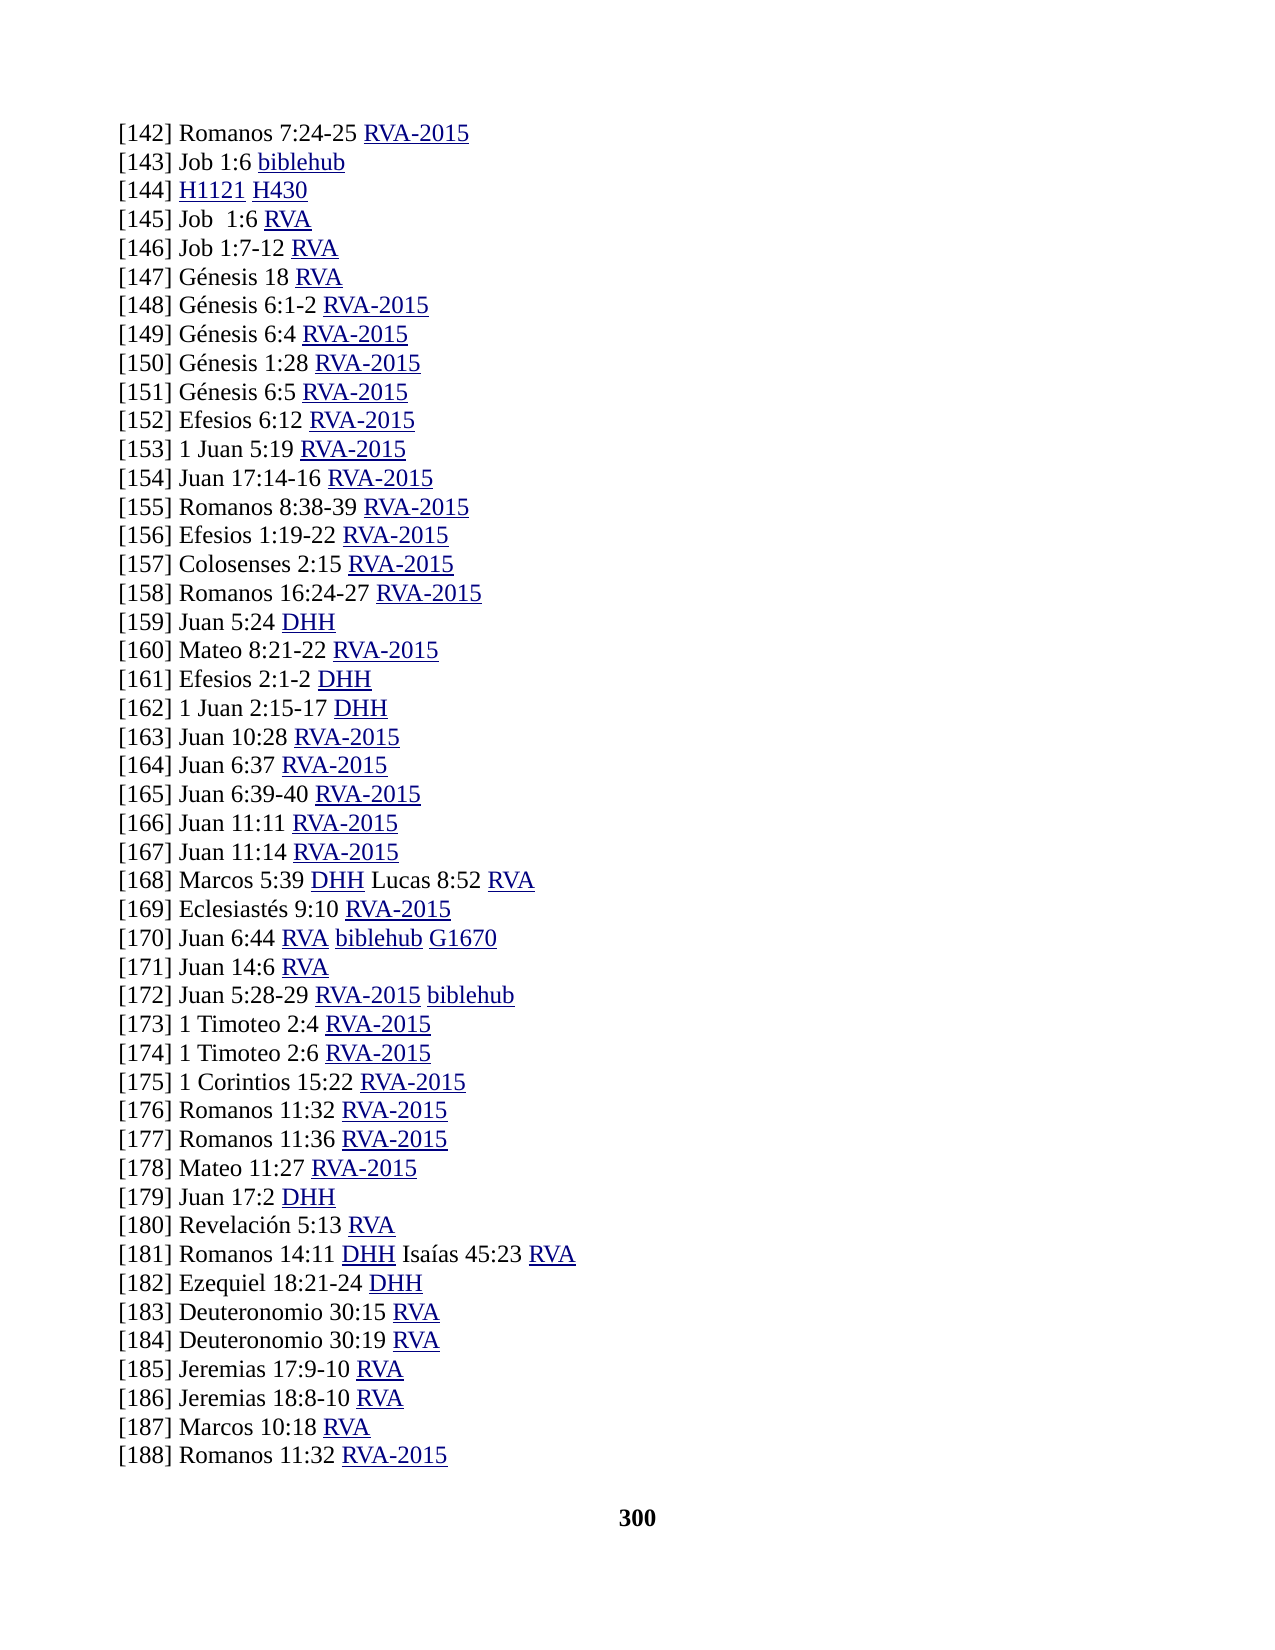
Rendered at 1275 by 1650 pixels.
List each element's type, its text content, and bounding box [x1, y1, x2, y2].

text Juan 10:28 RVA-2015 [118, 722, 1157, 751]
text Juan 5:24 DHH [118, 607, 1157, 636]
text Juan 6:39-40 RVA-2015 [118, 779, 1157, 808]
text Romanos 14:11 DHH Isaías 45:23 RVA [118, 1239, 1157, 1268]
text Mateo 11:27 RVA-2015 [118, 1153, 1157, 1182]
text Juan 6:44 RVA biblehub G1670 [118, 923, 1157, 952]
text Juan 17:14-16 RVA-2015 [118, 463, 1157, 492]
text Efesios 6:12 RVA-2015 [118, 406, 1157, 434]
text Ezequiel 18:21-24 DHH [118, 1268, 1157, 1297]
text Génesis 18 RVA [118, 262, 1157, 291]
text Mateo 8:21-22 RVA-2015 [118, 636, 1157, 664]
text Romanos 11:32 RVA-2015 [118, 1441, 1157, 1469]
text Romanos 11:36 RVA-2015 [118, 1124, 1157, 1153]
text 1 Juan 5:19 RVA-2015 [118, 434, 1157, 463]
text Juan 5:28-29 RVA-2015 biblehub [118, 981, 1157, 1009]
text 1 Timoteo 2:4 RVA-2015 [118, 1009, 1157, 1038]
text Deuteronomio 30:15 RVA [118, 1297, 1157, 1326]
text Romanos 16:24-27 RVA-2015 [118, 578, 1157, 607]
text Marcos 5:39 DHH Lucas 8:52 RVA [118, 866, 1157, 894]
text Eclesiastés 9:10 RVA-2015 [118, 894, 1157, 923]
text Juan 11:14 RVA-2015 [118, 837, 1157, 866]
text Romanos 7:24-25 RVA-2015 [118, 118, 1157, 147]
text Job 1:7-12 RVA [118, 233, 1157, 262]
text Jeremias 17:9-10 RVA [118, 1354, 1157, 1383]
text Marcos 10:18 RVA [118, 1412, 1157, 1441]
text Colosenses 2:15 RVA-2015 [118, 549, 1157, 578]
text Revelación 5:13 RVA [118, 1211, 1157, 1239]
text 1 Corintios 15:22 RVA-2015 [118, 1067, 1157, 1096]
text Romanos 11:32 RVA-2015 [118, 1096, 1157, 1124]
text 1 Juan 2:15-17 DHH [118, 693, 1157, 722]
text H1121 H430 [118, 176, 1157, 204]
text Efesios 2:1-2 DHH [118, 664, 1157, 693]
text Efesios 1:19-22 RVA-2015 [118, 521, 1157, 549]
text 1 Timoteo 2:6 RVA-2015 [118, 1038, 1157, 1067]
text Juan 11:11 RVA-2015 [118, 808, 1157, 837]
text Génesis 6:1-2 RVA-2015 [118, 291, 1157, 319]
text Job 1:6 RVA [118, 204, 1157, 233]
text Juan 6:37 RVA-2015 [118, 751, 1157, 779]
text Juan 17:2 DHH [118, 1182, 1157, 1211]
text Génesis 6:5 RVA-2015 [118, 377, 1157, 406]
text Romanos 8:38-39 RVA-2015 [118, 492, 1157, 521]
text Génesis 1:28 RVA-2015 [118, 348, 1157, 377]
text Génesis 6:4 RVA-2015 [118, 319, 1157, 348]
text Deuteronomio 30:19 RVA [118, 1326, 1157, 1354]
text Jeremias 18:8-10 RVA [118, 1383, 1157, 1412]
text Juan 14:6 RVA [118, 952, 1157, 981]
text Job 1:6 biblehub [118, 147, 1157, 176]
